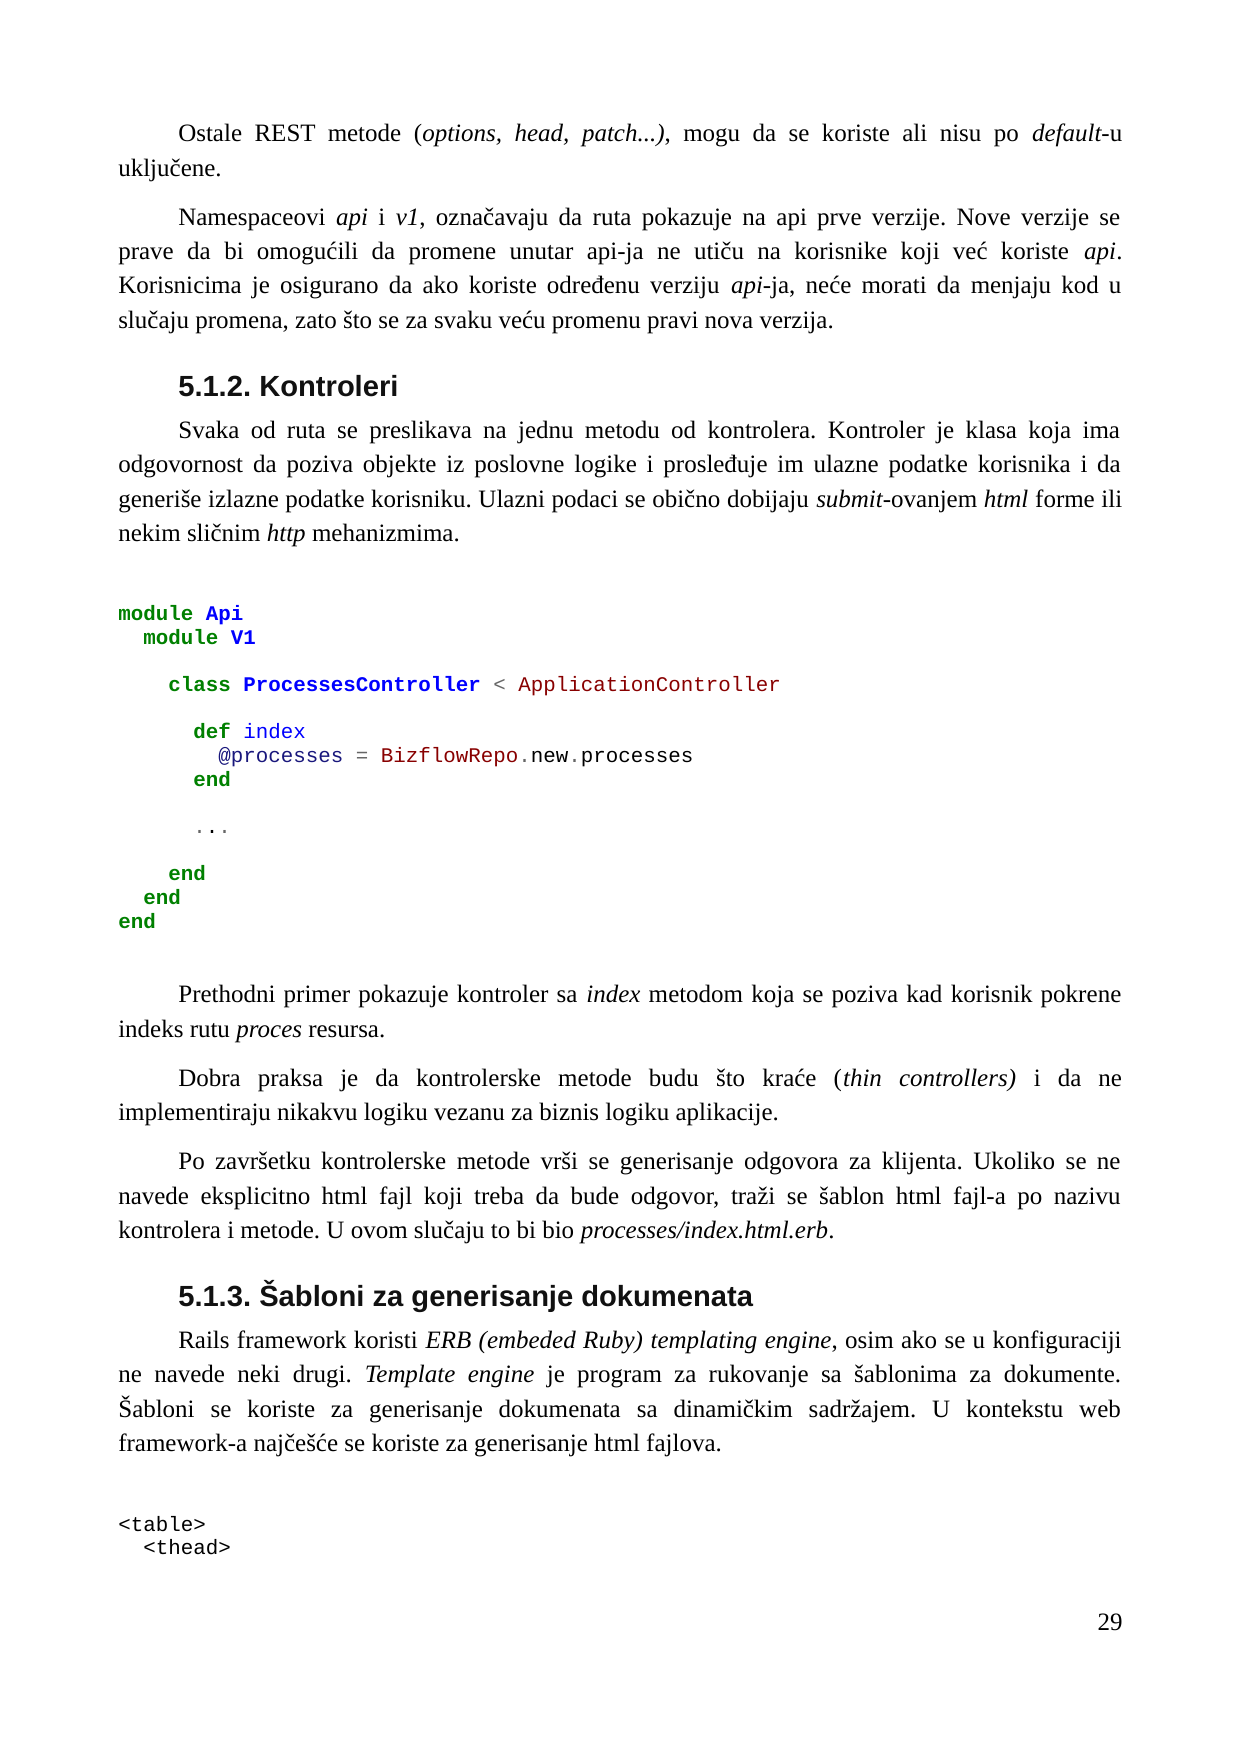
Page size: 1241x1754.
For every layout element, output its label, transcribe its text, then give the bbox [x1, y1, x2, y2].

text module V1 [118, 627, 1122, 651]
text Ostale REST metode (options, head, patch...), mogu da se koriste ali nisu po default-u uključene. [118, 118, 1122, 181]
text Rails framework koristi ERB (embeded Ruby) templating engine, osim ako se u konfiguraciji ne navede neki drugi. Template engine je program za rukovanje sa šablonima za dokumente. Šabloni se koriste za generisanje dokumenata sa dinamičkim sadržajem. U kontekstu web framework-a najčešće se koriste za generisanje html fajlova. [118, 1325, 1122, 1457]
text module Api [118, 603, 1122, 627]
text Dobra praksa je da kontrolerske metode budu što kraće (thin controllers) i da ne implementiraju nikakvu logiku vezanu za biznis logiku aplikacije. [118, 1063, 1122, 1126]
text class ProcessesController < ApplicationController [118, 674, 1122, 698]
text ... [118, 816, 1122, 840]
text <thead> [118, 1537, 1122, 1561]
text @processes = BizflowRepo.new.processes [118, 745, 1122, 769]
text <table> [118, 1514, 1122, 1537]
text Namespaceovi api i v1, označavaju da ruta pokazuje na api prve verzije. Nove verzije se prave da bi omogućili da promene unutar api-ja ne utiču na korisnike koji već koriste api. Korisnicima je osigurano da ako koriste određenu verziju api-ja, neće morati da menjaju kod u slučaju promena, zato što se za svaku veću promenu pravi nova verzija. [118, 202, 1122, 334]
text Svaka od ruta se preslikava na jednu metodu od kontrolera. Kontroler je klasa koja ima odgovornost da poziva objekte iz poslovne logike i prosleđuje im ulazne podatke korisnika i da generiše izlazne podatke korisniku. Ulazni podaci se obično dobijaju submit-ovanjem html forme ili nekim sličnim http mehanizmima. [118, 415, 1122, 547]
text end [118, 911, 1122, 934]
text Po završetku kontrolerske metode vrši se generisanje odgovora za klijenta. Ukoliko se ne navede eksplicitno html fajl koji treba da bude odgovor, traži se šablon html fajl-a po nazivu kontrolera i metode. U ovom slučaju to bi bio processes/index.html.erb. [118, 1146, 1122, 1244]
text end [118, 863, 1122, 887]
text Prethodni primer pokazuje kontroler sa index metodom koja se poziva kad korisnik pokrene indeks rutu proces resursa. [118, 979, 1122, 1043]
text end [118, 887, 1122, 911]
subtitle Kontroleri [118, 369, 1122, 402]
text def index [118, 722, 1122, 745]
text end [118, 769, 1122, 792]
subtitle Šabloni za generisanje dokumenata [118, 1279, 1122, 1313]
